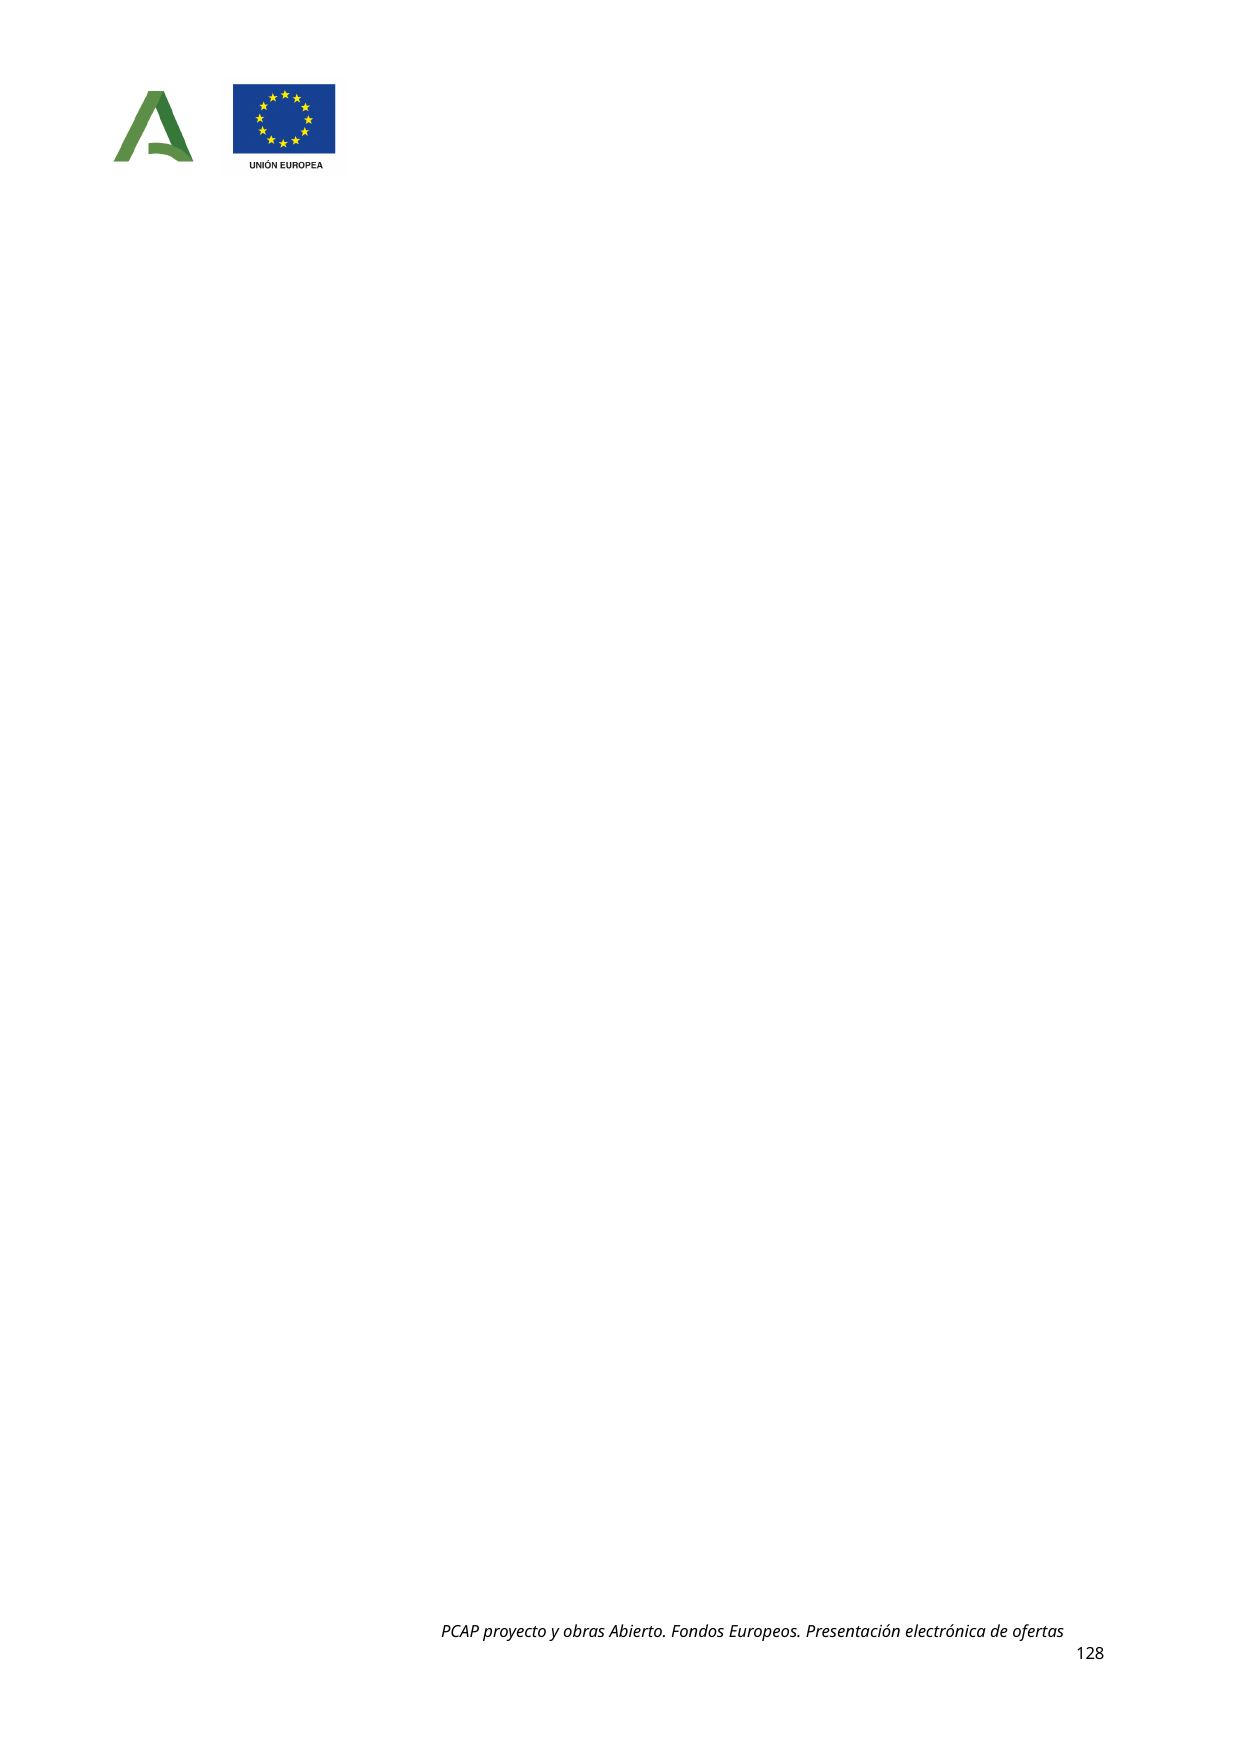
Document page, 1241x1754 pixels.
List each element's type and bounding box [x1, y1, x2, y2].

picture [109, 86, 198, 166]
picture [221, 78, 347, 176]
